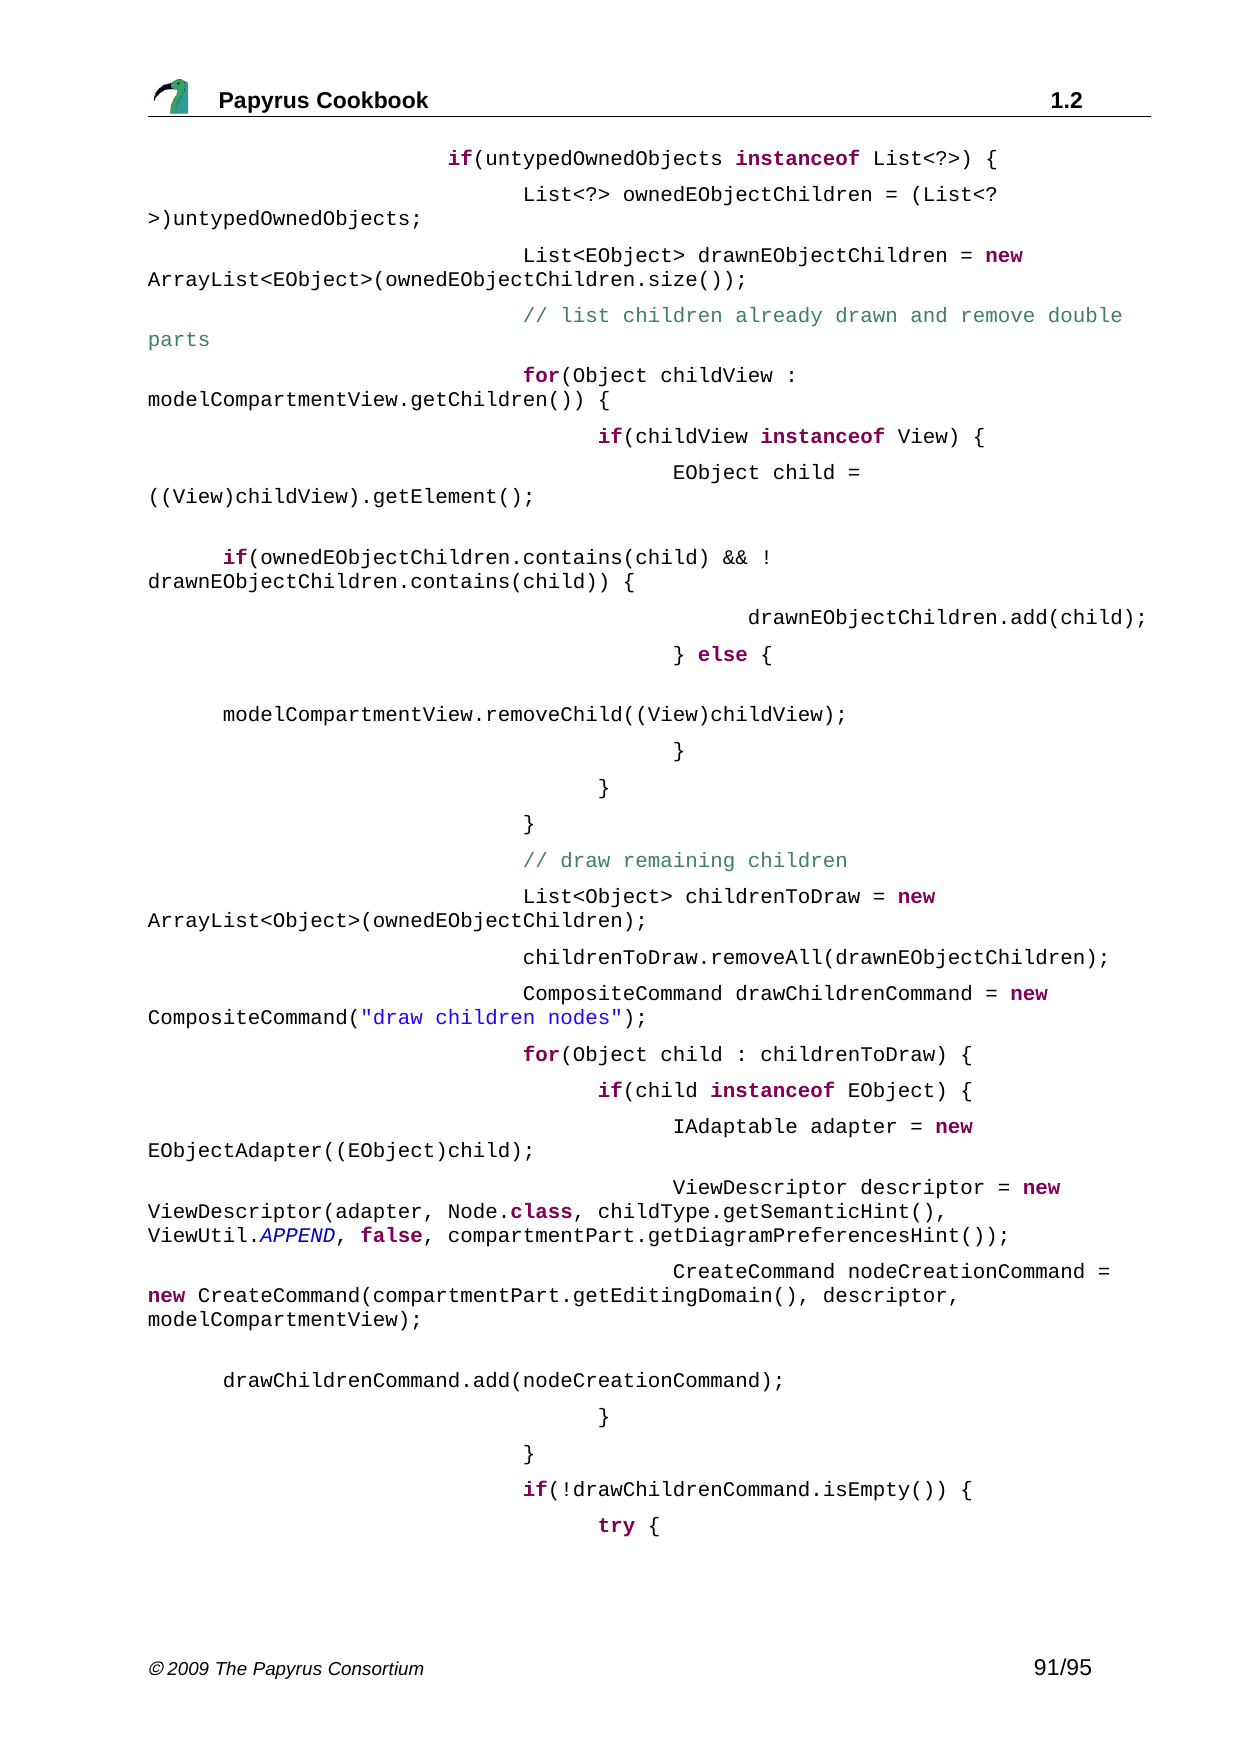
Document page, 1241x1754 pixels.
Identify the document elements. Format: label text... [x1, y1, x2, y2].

text if(childView instanceof View) { [148, 426, 1151, 450]
text modelCompartmentView.removeChild((View)childView); [148, 680, 1151, 728]
text if(untypedOwnedObjects instanceof List<?>) { [148, 148, 1151, 172]
text for(Object childView : modelCompartmentView.getChildren()) { [148, 365, 1151, 413]
text drawnEObjectChildren.add(child); [148, 607, 1151, 631]
text List<EObject> drawnEObjectChildren = new ArrayList<EObject>(ownedEObjectChildren.size()); [148, 244, 1151, 292]
text } [148, 1406, 1151, 1430]
text if(child instanceof EObject) { [148, 1080, 1151, 1104]
text [148, 1552, 1151, 1576]
text CompositeCommand drawChildrenCommand = new CompositeCommand("draw children nodes"); [148, 983, 1151, 1031]
text try { [148, 1515, 1151, 1539]
text // draw remaining children [148, 850, 1151, 874]
text } [148, 813, 1151, 837]
picture [153, 79, 189, 114]
text EObject child = ((View)childView).getElement(); [148, 462, 1151, 510]
text drawChildrenCommand.add(nodeCreationCommand); [148, 1346, 1151, 1393]
text childrenToDraw.removeAll(drawnEObjectChildren); [148, 947, 1151, 971]
text if(!drawChildrenCommand.isEmpty()) { [148, 1479, 1151, 1503]
text IAdaptable adapter = new EObjectAdapter((EObject)child); [148, 1116, 1151, 1164]
text } [148, 1442, 1151, 1466]
text ViewDescriptor descriptor = new ViewDescriptor(adapter, Node.class, childType.getSemanticHint(), ViewUtil.APPEND, false, compartmentPart.getDiagramPreferencesHint()); [148, 1177, 1151, 1249]
text List<Object> childrenToDraw = new ArrayList<Object>(ownedEObjectChildren); [148, 886, 1151, 934]
text } else { [148, 643, 1151, 667]
text CreateCommand nodeCreationCommand = new CreateCommand(compartmentPart.getEditingDomain(), descriptor, modelCompartmentView); [148, 1261, 1151, 1333]
text List<?> ownedEObjectChildren = (List<?>)untypedOwnedObjects; [148, 184, 1151, 232]
text // list children already drawn and remove double parts [148, 305, 1151, 353]
text } [148, 777, 1151, 801]
text } [148, 740, 1151, 764]
text for(Object child : childrenToDraw) { [148, 1043, 1151, 1067]
text if(ownedEObjectChildren.contains(child) && !drawnEObjectChildren.contains(child)) { [148, 523, 1151, 594]
